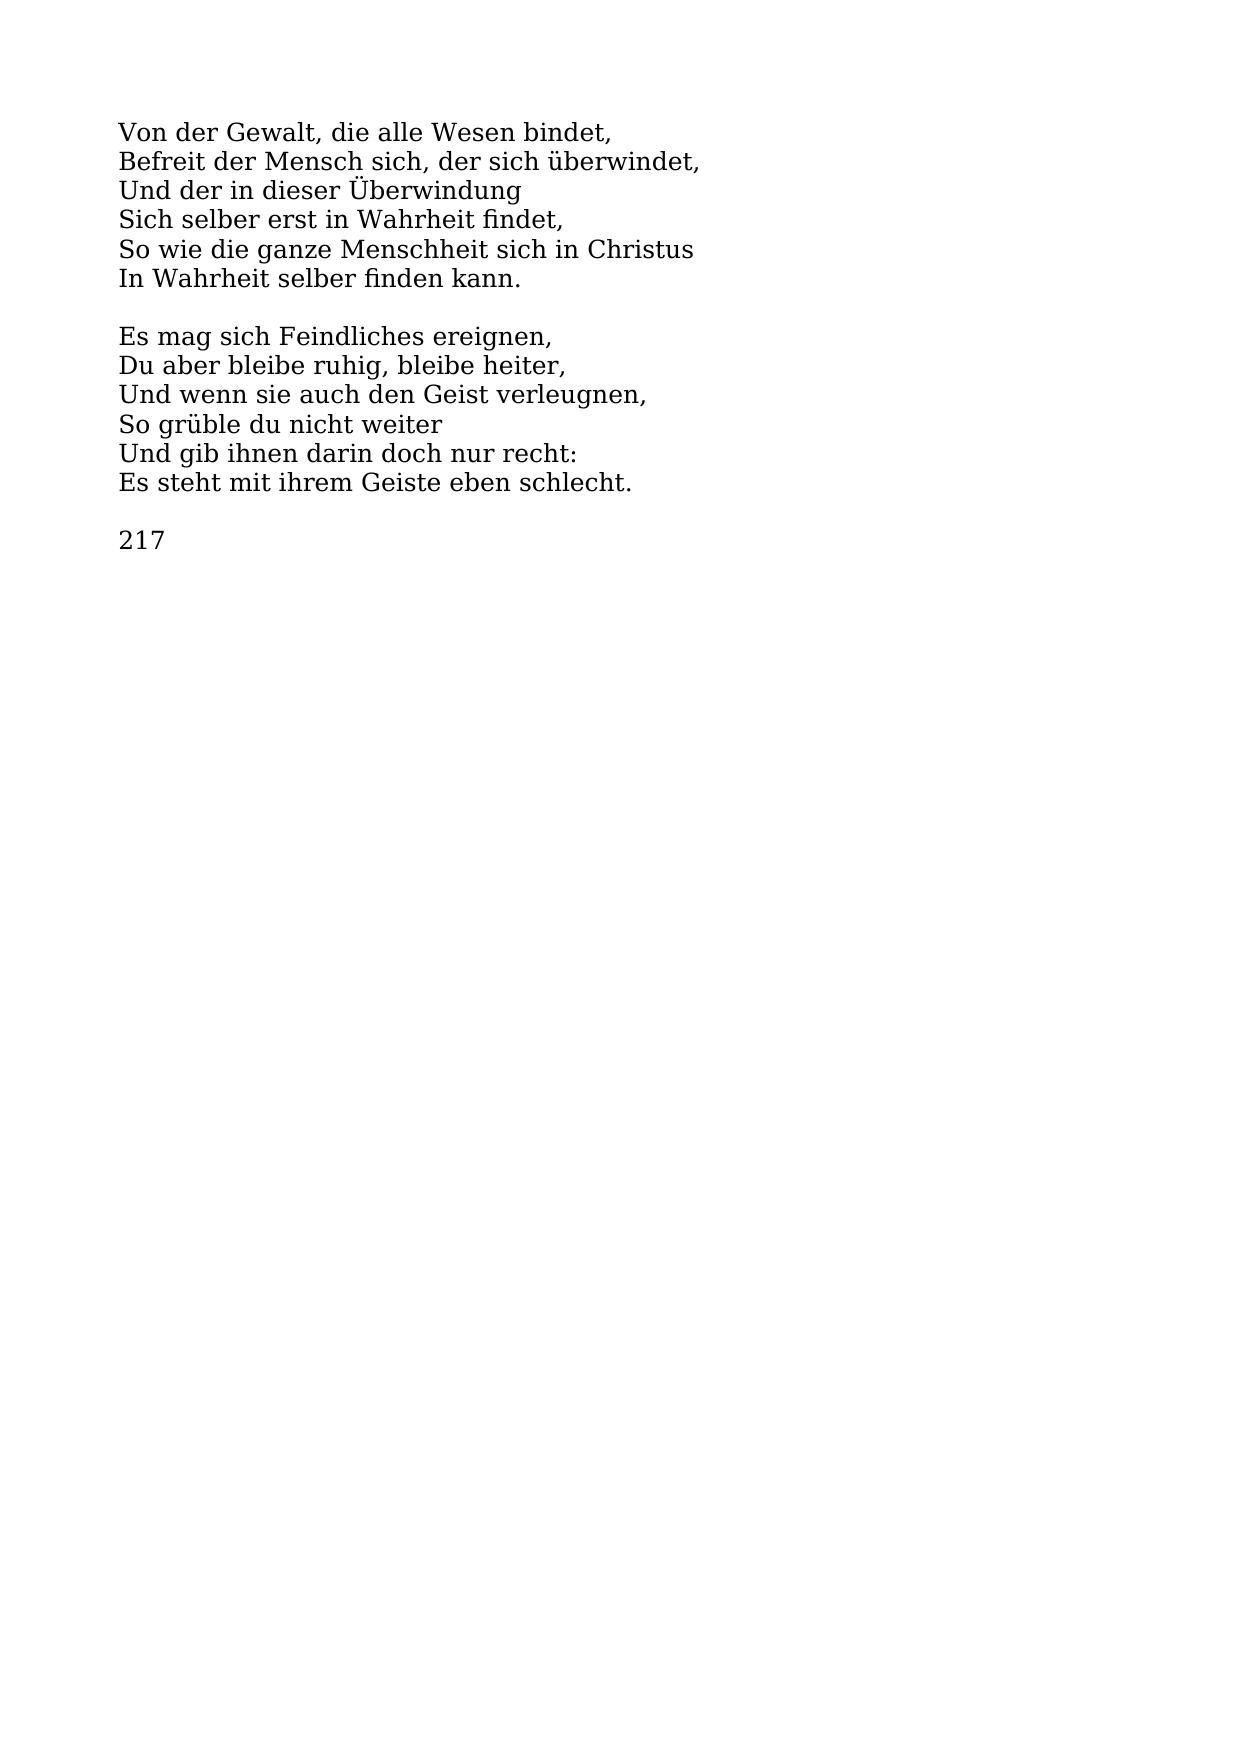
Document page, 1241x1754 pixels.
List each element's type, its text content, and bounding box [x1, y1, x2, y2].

text Befreit der Mensch sich, der sich überwindet, [118, 147, 1122, 176]
text So grüble du nicht weiter [118, 410, 1122, 439]
text Und wenn sie auch den Geist verleugnen, [118, 381, 1122, 410]
text Es steht mit ihrem Geiste eben schlecht. [118, 468, 1122, 497]
text 217 [118, 526, 1122, 556]
text Sich selber erst in Wahrheit findet, [118, 206, 1122, 235]
text Und der in dieser Überwindung [118, 176, 1122, 206]
text In Wahrheit selber finden kann. [118, 264, 1122, 293]
text So wie die ganze Menschheit sich in Christus [118, 235, 1122, 264]
text Es mag sich Feindliches ereignen, [118, 322, 1122, 351]
text Und gib ihnen darin doch nur recht: [118, 439, 1122, 468]
text Du aber bleibe ruhig, bleibe heiter, [118, 351, 1122, 381]
text Von der Gewalt, die alle Wesen bindet, [118, 118, 1122, 147]
